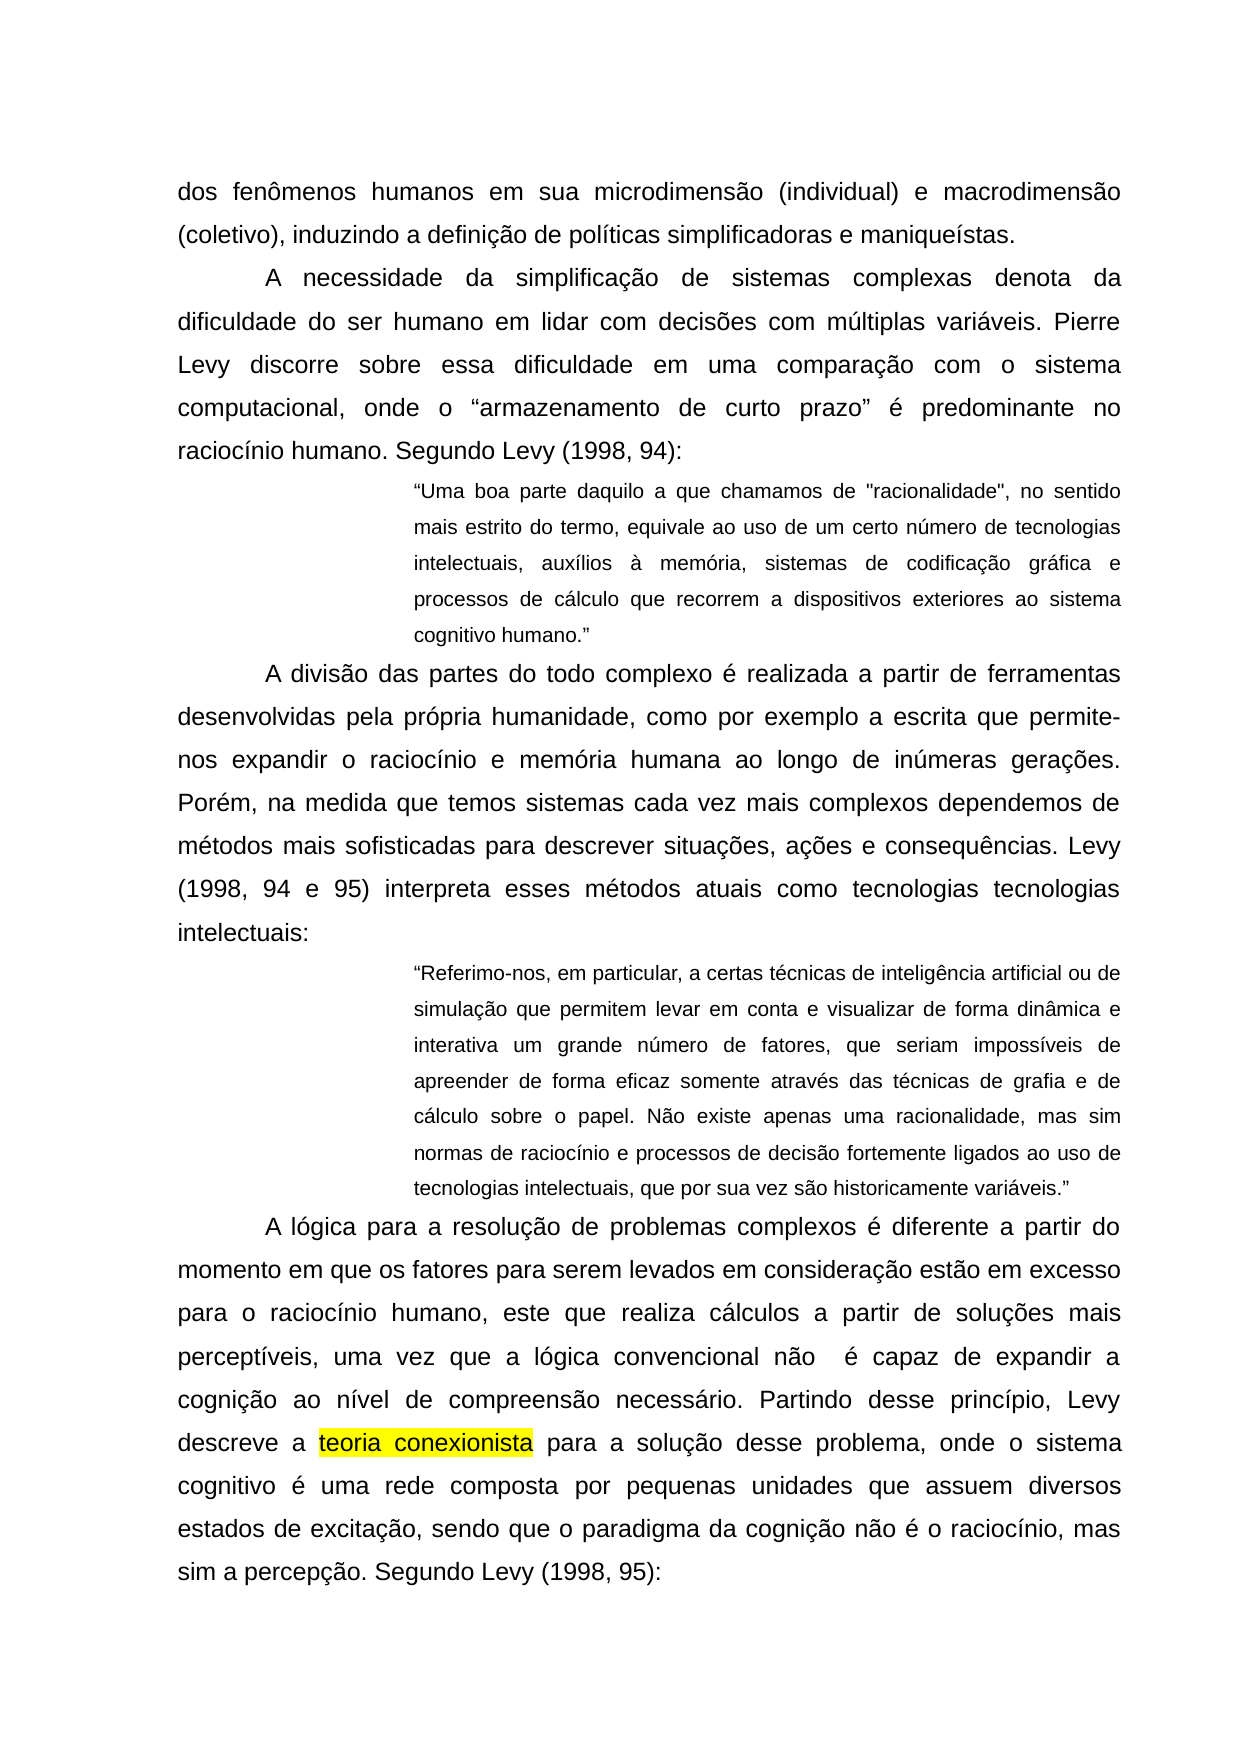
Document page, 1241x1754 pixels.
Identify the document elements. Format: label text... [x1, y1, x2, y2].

text “Uma boa parte daquilo a que chamamos de "racionalidade", no sentido mais estrito do termo, equivale ao uso de um certo número de tecnologias intelectuais, auxílios à memória, sistemas de codificação gráfica e processos de cálculo que recorrem a dispositivos exteriores ao sistema cognitivo humano.” [413, 479, 1122, 647]
text A divisão das partes do todo complexo é realizada a partir de ferramentas desenvolvidas pela própria humanidade, como por exemplo a escrita que permite-nos expandir o raciocínio e memória humana ao longo de inúmeras gerações. Porém, na medida que temos sistemas cada vez mais complexos dependemos de métodos mais sofisticadas para descrever situações, ações e consequências. Levy (1998, 94 e 95) interpreta esses métodos atuais como tecnologias tecnologias intelectuais: [177, 659, 1122, 946]
text “Referimo-nos, em particular, a certas técnicas de inteligência artificial ou de simulação que permitem levar em conta e visualizar de forma dinâmica e interativa um grande número de fatores, que seriam impossíveis de apreender de forma eficaz somente através das técnicas de grafia e de cálculo sobre o papel. Não existe apenas uma racionalidade, mas sim normas de raciocínio e processos de decisão fortemente ligados ao uso de tecnologias intelectuais, que por sua vez são historicamente variáveis.” [413, 961, 1122, 1200]
text dos fenômenos humanos em sua microdimensão (individual) e macrodimensão (coletivo), induzindo a definição de políticas simplificadoras e maniqueístas. [177, 177, 1122, 249]
text A lógica para a resolução de problemas complexos é diferente a partir do momento em que os fatores para serem levados em consideração estão em excesso para o raciocínio humano, este que realiza cálculos a partir de soluções mais perceptíveis, uma vez que a lógica convencional não é capaz de expandir a cognição ao nível de compreensão necessário. Partindo desse princípio, Levy descreve a teoria conexionista para a solução desse problema, onde o sistema cognitivo é uma rede composta por pequenas unidades que assuem diversos estados de excitação, sendo que o paradigma da cognição não é o raciocínio, mas sim a percepção. Segundo Levy (1998, 95): [177, 1212, 1122, 1586]
text A necessidade da simplificação de sistemas complexas denota da dificuldade do ser humano em lidar com decisões com múltiplas variáveis. Pierre Levy discorre sobre essa dificuldade em uma comparação com o sistema computacional, onde o “armazenamento de curto prazo” é predominante no raciocínio humano. Segundo Levy (1998, 94): [177, 263, 1122, 465]
